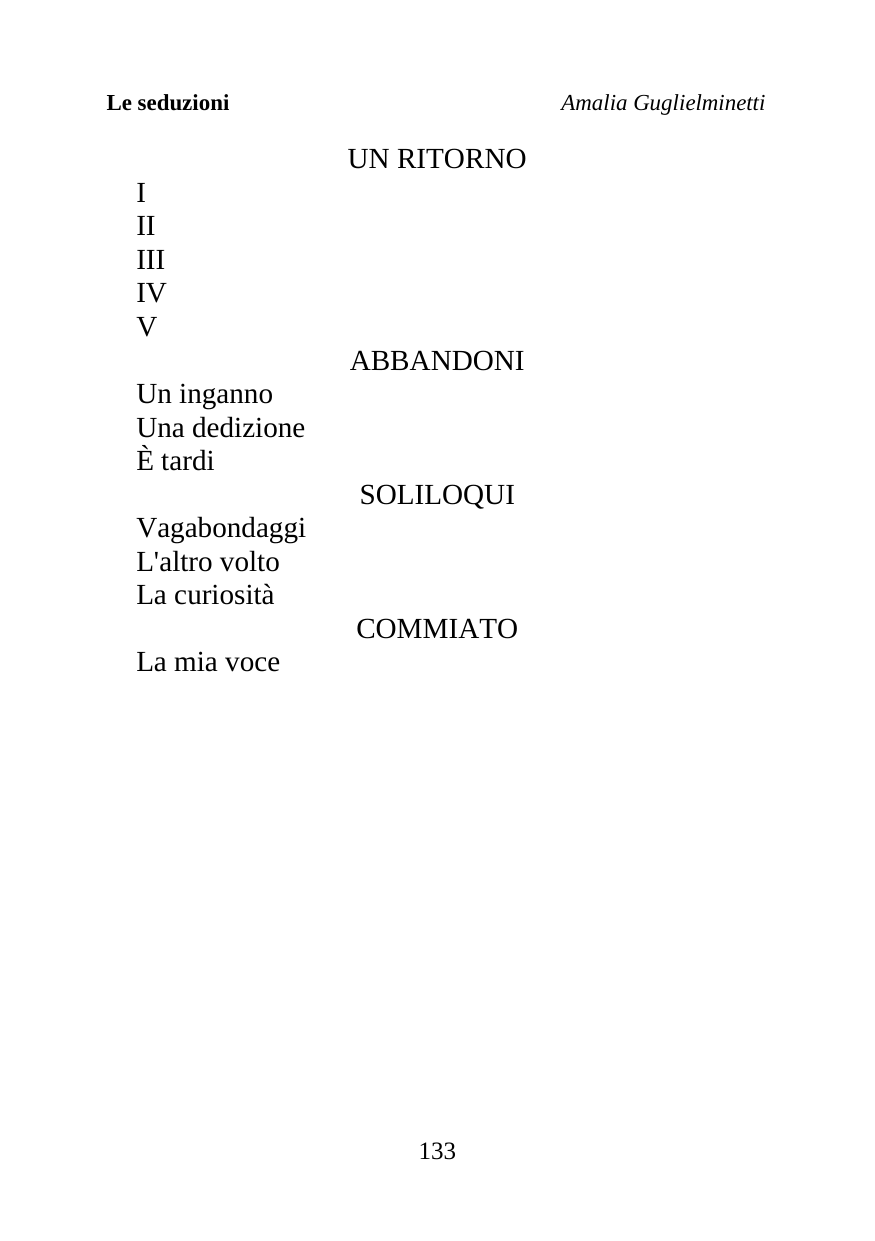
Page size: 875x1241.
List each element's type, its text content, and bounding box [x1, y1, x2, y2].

text II [106, 208, 768, 242]
text V [106, 309, 768, 343]
text III [106, 242, 768, 276]
text Vagabondaggi [106, 510, 768, 544]
text ABBANDONI [106, 343, 768, 376]
text È tardi [106, 443, 768, 477]
text La curiosità [106, 577, 768, 611]
text Un inganno [106, 376, 768, 410]
text La mia voce [106, 644, 768, 678]
text SOLILOQUI [106, 477, 768, 510]
text Una dedizione [106, 410, 768, 443]
text I [106, 175, 768, 208]
text L'altro volto [106, 544, 768, 577]
text IV [106, 276, 768, 309]
text COMMIATO [106, 611, 768, 644]
text UN RITORNO [106, 141, 768, 175]
